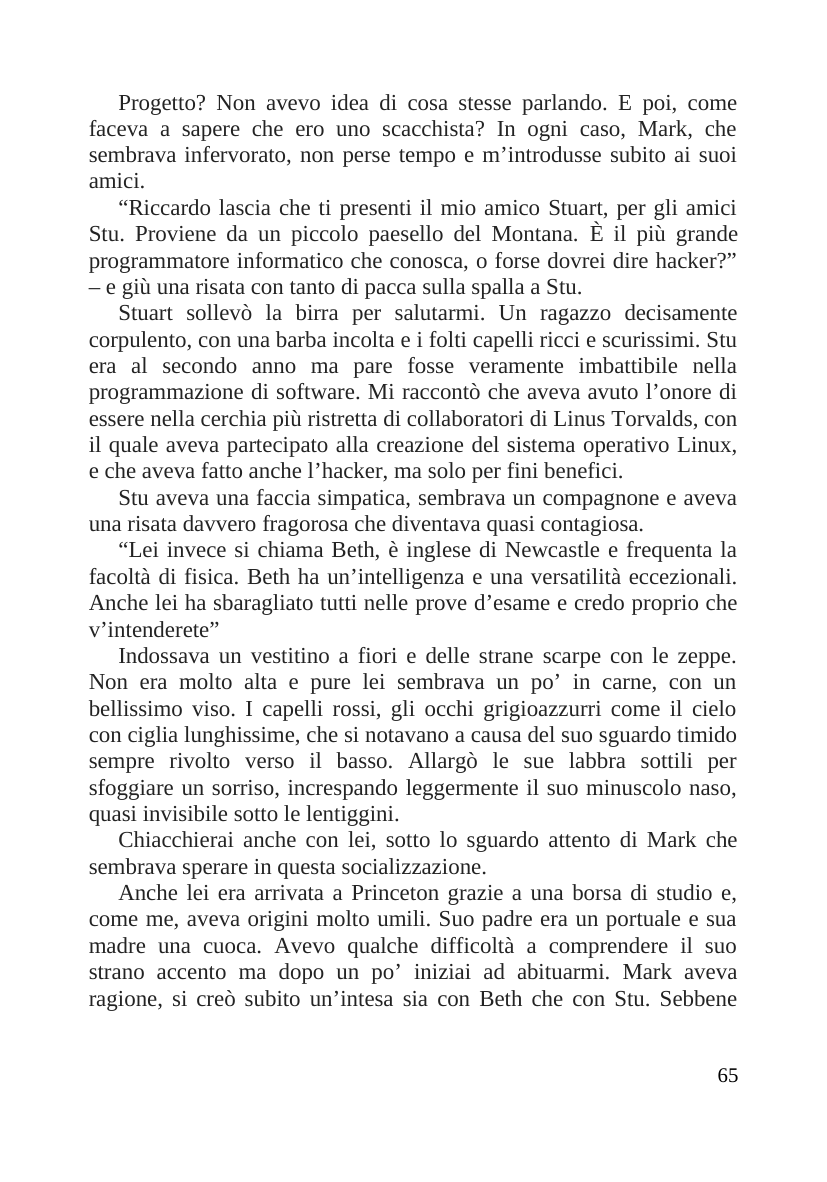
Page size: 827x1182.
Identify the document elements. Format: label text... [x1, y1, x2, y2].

text “Lei invece si chiama Beth, è inglese di Newcastle e frequenta la facoltà di fisica. Beth ha un’intelligenza e una versatilità eccezionali. Anche lei ha sbaragliato tutti nelle prove d’esame e credo proprio che v’intenderete” [88, 537, 738, 642]
text Anche lei era arrivata a Princeton grazie a una borsa di studio e, come me, aveva origini molto umili. Suo padre era un portuale e sua madre una cuoca. Avevo qualche difficoltà a comprendere il suo strano accento ma dopo un po’ iniziai ad abituarmi. Mark aveva ragione, si creò subito un’intesa sia con Beth che con Stu. Sebbene [88, 879, 738, 1011]
text Indossava un vestitino a fiori e delle strane scarpe con le zeppe. Non era molto alta e pure lei sembrava un po’ in carne, con un bellissimo viso. I capelli rossi, gli occhi grigioazzurri come il cielo con ciglia lunghissime, che si notavano a causa del suo sguardo timido sempre rivolto verso il basso. Allargò le sue labbra sottili per sfoggiare un sorriso, increspando leggermente il suo minuscolo naso, quasi invisibile sotto le lentiggini. [88, 642, 738, 826]
text “Riccardo lascia che ti presenti il mio amico Stuart, per gli amici Stu. Proviene da un piccolo paesello del Montana. è il più grande programmatore informatico che conosca, o forse dovrei dire hacker?” – e giù una risata con tanto di pacca sulla spalla a Stu. [88, 194, 738, 299]
text Stuart sollevò la birra per salutarmi. Un ragazzo decisamente corpulento, con una barba incolta e i folti capelli ricci e scurissimi. Stu era al secondo anno ma pare fosse veramente imbattibile nella programmazione di software. Mi raccontò che aveva avuto l’onore di essere nella cerchia più ristretta di collaboratori di Linus Torvalds, con il quale aveva partecipato alla creazione del sistema operativo Linux, e che aveva fatto anche l’hacker, ma solo per fini benefici. [88, 299, 738, 484]
text Stu aveva una faccia simpatica, sembrava un compagnone e aveva una risata davvero fragorosa che diventava quasi contagiosa. [88, 484, 738, 537]
text Chiacchierai anche con lei, sotto lo sguardo attento di Mark che sembrava sperare in questa socializzazione. [88, 826, 738, 879]
text Progetto? Non avevo idea di cosa stesse parlando. E poi, come faceva a sapere che ero uno scacchista? In ogni caso, Mark, che sembrava infervorato, non perse tempo e m’introdusse subito ai suoi amici. [88, 88, 738, 194]
